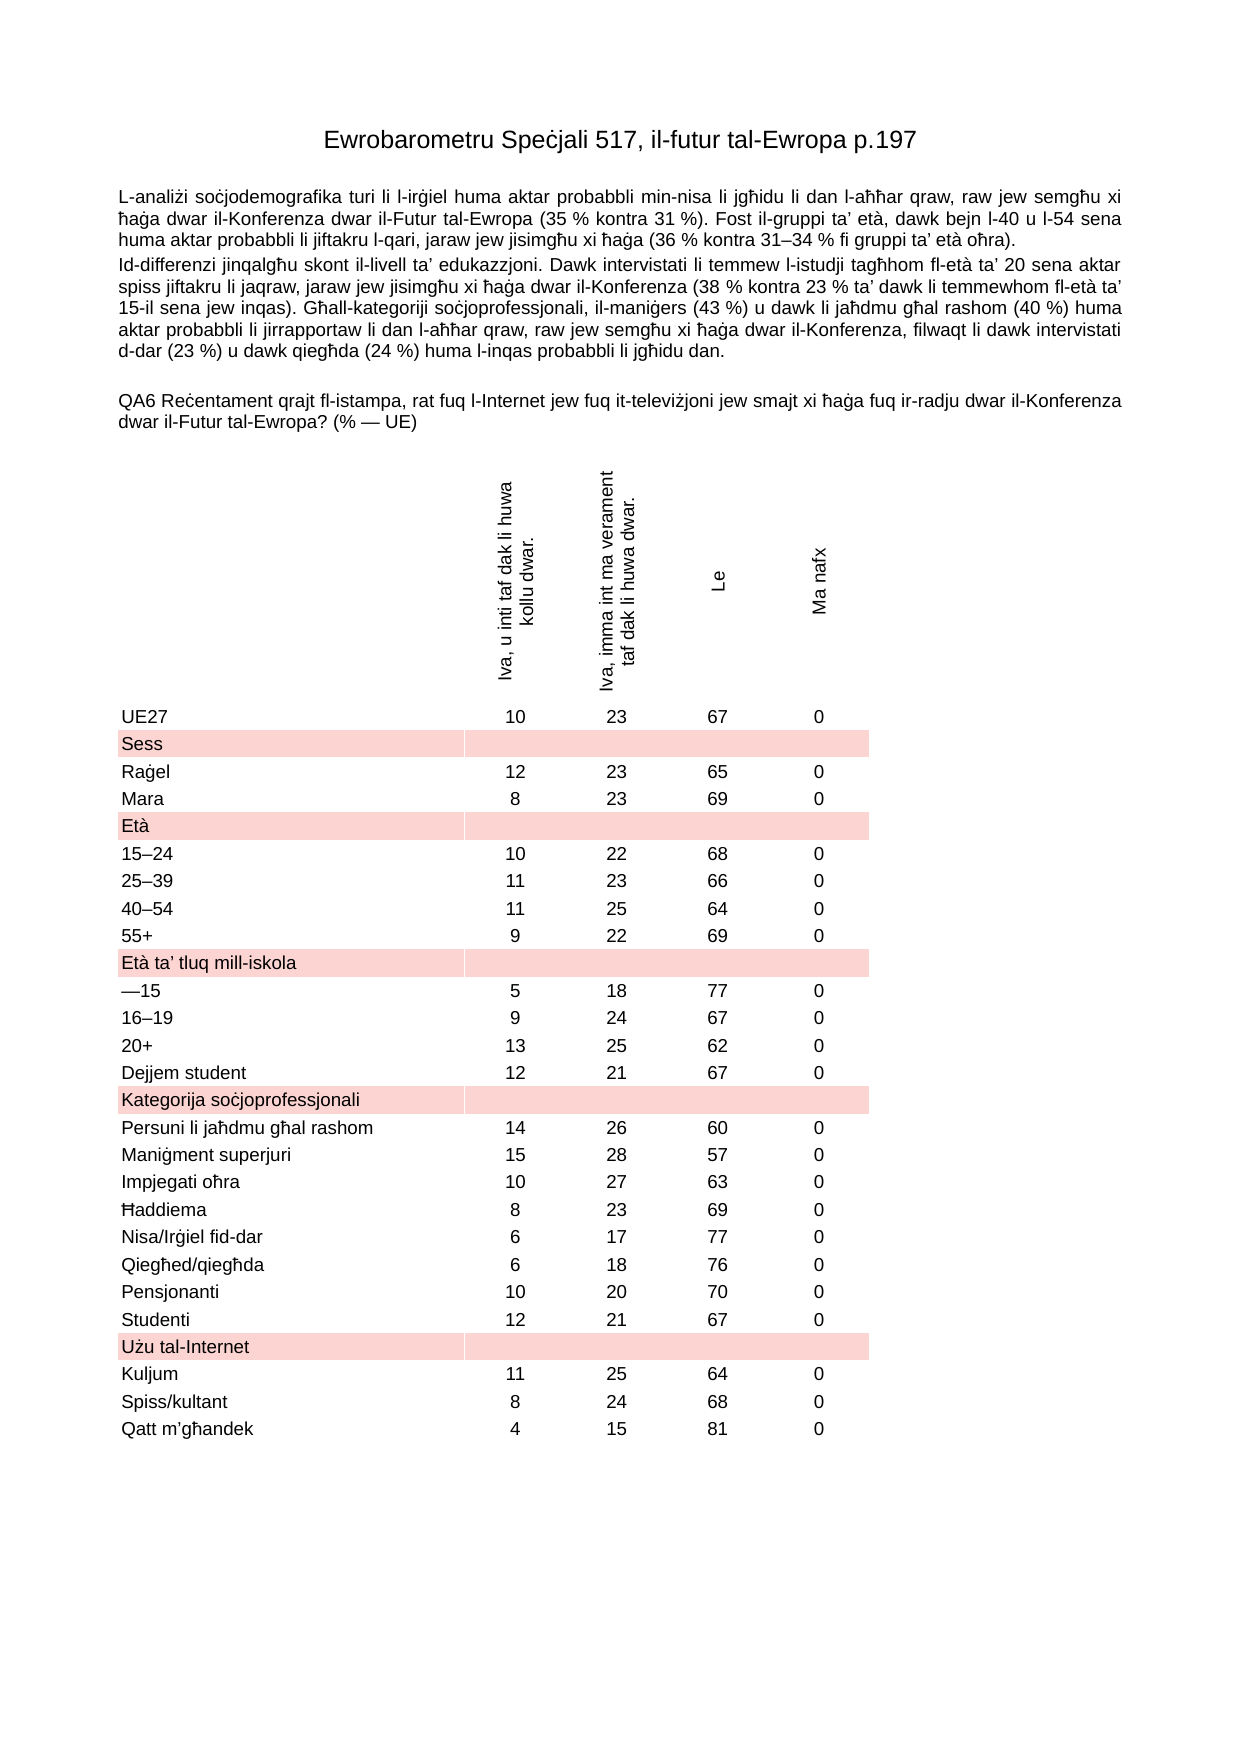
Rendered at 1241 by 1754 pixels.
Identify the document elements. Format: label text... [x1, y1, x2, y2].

table_cell 28 [566, 1141, 667, 1168]
table_cell 68 [667, 840, 768, 867]
table_cell 26 [566, 1114, 667, 1141]
table_cell 0 [768, 1305, 869, 1333]
table_cell 65 [667, 758, 768, 785]
table_cell 9 [465, 922, 566, 949]
table_cell Użu tal-Internet [118, 1333, 464, 1360]
table_cell [768, 949, 869, 977]
table_cell 66 [667, 867, 768, 894]
table_cell 69 [667, 922, 768, 949]
table_cell 69 [667, 785, 768, 812]
table_cell [667, 1086, 768, 1114]
table_cell [465, 1086, 566, 1114]
table_cell [566, 1086, 667, 1114]
table_cell 14 [465, 1114, 566, 1141]
table_cell 21 [566, 1059, 667, 1086]
table_cell Studenti [118, 1305, 464, 1333]
table_cell Età ta’ tluq mill-iskola [118, 949, 464, 977]
table_cell 15 [465, 1141, 566, 1168]
table_cell Mara [118, 785, 464, 812]
table_cell 16–19 [118, 1004, 464, 1031]
table_cell 0 [768, 1031, 869, 1059]
table_cell 81 [667, 1415, 768, 1442]
table_cell 8 [465, 1388, 566, 1415]
table_cell 0 [768, 758, 869, 785]
table_cell 6 [465, 1223, 566, 1251]
table_cell 0 [768, 1141, 869, 1168]
table_cell [566, 812, 667, 840]
table_cell Impjegati oħra [118, 1169, 464, 1196]
table_cell 68 [667, 1388, 768, 1415]
table_cell 22 [566, 922, 667, 949]
table_cell 10 [465, 703, 566, 730]
text L-analiżi soċjodemografika turi li l-irġiel huma aktar probabbli min-nisa li jgħidu li dan l-aħħar qraw, raw jew semgħu xi ħaġa dwar il-Konferenza dwar il-Futur tal-Ewropa (35 % kontra 31 %). Fost il-gruppi ta’ età, dawk bejn l-40 u l-54 sena huma aktar probabbli li jiftakru l-qari, jaraw jew jisimgħu xi ħaġa (36 % kontra 31–34 % fi gruppi ta’ età oħra). [118, 186, 1122, 251]
table_cell Persuni li jaħdmu għal rashom [118, 1114, 464, 1141]
table_cell 67 [667, 1004, 768, 1031]
table_cell [768, 730, 869, 757]
table_cell 67 [667, 1305, 768, 1333]
table_cell [768, 812, 869, 840]
table_cell 23 [566, 1196, 667, 1223]
table_cell 12 [465, 758, 566, 785]
table_cell [465, 1333, 566, 1360]
table_cell [667, 1333, 768, 1360]
table_cell [768, 1333, 869, 1360]
table_cell 0 [768, 1251, 869, 1278]
table_cell 0 [768, 1196, 869, 1223]
table_cell Età [118, 812, 464, 840]
table_cell 0 [768, 703, 869, 730]
table_cell 0 [768, 785, 869, 812]
table_cell 0 [768, 1278, 869, 1305]
table_cell 64 [667, 1360, 768, 1388]
table_cell 25 [566, 1031, 667, 1059]
table_cell Qatt m’għandek [118, 1415, 464, 1442]
table_cell 5 [465, 977, 566, 1004]
table_cell 60 [667, 1114, 768, 1141]
table_cell 10 [465, 1278, 566, 1305]
table_header Iva, u inti taf dak li huwa kollu dwar. [465, 461, 566, 703]
table_cell 77 [667, 1223, 768, 1251]
table_cell 13 [465, 1031, 566, 1059]
table_cell 63 [667, 1169, 768, 1196]
table_cell [566, 1333, 667, 1360]
table_cell 21 [566, 1305, 667, 1333]
table_cell 15–24 [118, 840, 464, 867]
table_cell [768, 1086, 869, 1114]
table_cell 25 [566, 1360, 667, 1388]
table_cell 8 [465, 1196, 566, 1223]
table_cell 23 [566, 867, 667, 894]
table_cell Sess [118, 730, 464, 757]
table_cell 0 [768, 1059, 869, 1086]
table_cell [667, 949, 768, 977]
table_cell 9 [465, 1004, 566, 1031]
table_cell 12 [465, 1059, 566, 1086]
table_cell 23 [566, 703, 667, 730]
table_cell [465, 812, 566, 840]
table_cell 17 [566, 1223, 667, 1251]
table_cell Ħaddiema [118, 1196, 464, 1223]
table_header Le [667, 461, 768, 703]
table_cell Spiss/kultant [118, 1388, 464, 1415]
table_cell 18 [566, 977, 667, 1004]
table_cell 55+ [118, 922, 464, 949]
table_cell 0 [768, 1388, 869, 1415]
table_cell 67 [667, 1059, 768, 1086]
table_cell 10 [465, 840, 566, 867]
table_cell 23 [566, 785, 667, 812]
table_cell Dejjem student [118, 1059, 464, 1086]
table_cell [566, 949, 667, 977]
table_cell 11 [465, 895, 566, 922]
table_cell Pensjonanti [118, 1278, 464, 1305]
table_cell 23 [566, 758, 667, 785]
table_cell 0 [768, 922, 869, 949]
table_cell 27 [566, 1169, 667, 1196]
table_cell 76 [667, 1251, 768, 1278]
table_cell [667, 812, 768, 840]
table_cell 20+ [118, 1031, 464, 1059]
table_cell Kategorija soċjoprofessjonali [118, 1086, 464, 1114]
table_cell 20 [566, 1278, 667, 1305]
table_header Ma nafx [768, 461, 869, 703]
table_cell 11 [465, 867, 566, 894]
table_cell Raġel [118, 758, 464, 785]
table_cell 0 [768, 977, 869, 1004]
table_cell 18 [566, 1251, 667, 1278]
table_cell 0 [768, 1415, 869, 1442]
table_cell Maniġment superjuri [118, 1141, 464, 1168]
table_cell 25–39 [118, 867, 464, 894]
table_cell 0 [768, 1169, 869, 1196]
table_cell 67 [667, 703, 768, 730]
table_cell [667, 730, 768, 757]
table_cell 24 [566, 1388, 667, 1415]
table_cell 64 [667, 895, 768, 922]
table_cell —15 [118, 977, 464, 1004]
table_cell Nisa/Irġiel fid-dar [118, 1223, 464, 1251]
table_header [118, 461, 464, 703]
table_cell 0 [768, 1004, 869, 1031]
table_cell 22 [566, 840, 667, 867]
text Id-differenzi jinqalgħu skont il-livell ta’ edukazzjoni. Dawk intervistati li temmew l-istudji tagħhom fl-età ta’ 20 sena aktar spiss jiftakru li jaqraw, jaraw jew jisimgħu xi ħaġa dwar il-Konferenza (38 % kontra 23 % ta’ dawk li temmewhom fl-età ta’ 15-il sena jew inqas). Għall-kategoriji soċjoprofessjonali, il-maniġers (43 %) u dawk li jaħdmu għal rashom (40 %) huma aktar probabbli li jirrapportaw li dan l-aħħar qraw, raw jew semgħu xi ħaġa dwar il-Konferenza, filwaqt li dawk intervistati d-dar (23 %) u dawk qiegħda (24 %) huma l-inqas probabbli li jgħidu dan. [118, 254, 1122, 362]
table_cell 11 [465, 1360, 566, 1388]
table_cell 0 [768, 1223, 869, 1251]
text QA6 Reċentament qrajt fl-istampa, rat fuq l-Internet jew fuq it-televiżjoni jew smajt xi ħaġa fuq ir-radju dwar il-Konferenza dwar il-Futur tal-Ewropa? (% — UE) [118, 390, 1122, 433]
table_cell 77 [667, 977, 768, 1004]
table_cell 24 [566, 1004, 667, 1031]
table_cell [465, 949, 566, 977]
table_cell 6 [465, 1251, 566, 1278]
table_cell 12 [465, 1305, 566, 1333]
table_cell 69 [667, 1196, 768, 1223]
table_cell 0 [768, 895, 869, 922]
table_cell 0 [768, 840, 869, 867]
table_cell [465, 730, 566, 757]
table_header Iva, imma int ma verament taf dak li huwa dwar. [566, 461, 667, 703]
table_cell 4 [465, 1415, 566, 1442]
table_cell Qiegħed/qiegħda [118, 1251, 464, 1278]
table_cell 0 [768, 867, 869, 894]
table_cell 62 [667, 1031, 768, 1059]
table_cell 25 [566, 895, 667, 922]
table_cell 40–54 [118, 895, 464, 922]
table_cell 10 [465, 1169, 566, 1196]
table_cell 70 [667, 1278, 768, 1305]
table_cell 15 [566, 1415, 667, 1442]
table_cell 0 [768, 1114, 869, 1141]
table_cell UE27 [118, 703, 464, 730]
table_cell 57 [667, 1141, 768, 1168]
table_cell 8 [465, 785, 566, 812]
table_cell 0 [768, 1360, 869, 1388]
table_cell [566, 730, 667, 757]
table_cell Kuljum [118, 1360, 464, 1388]
